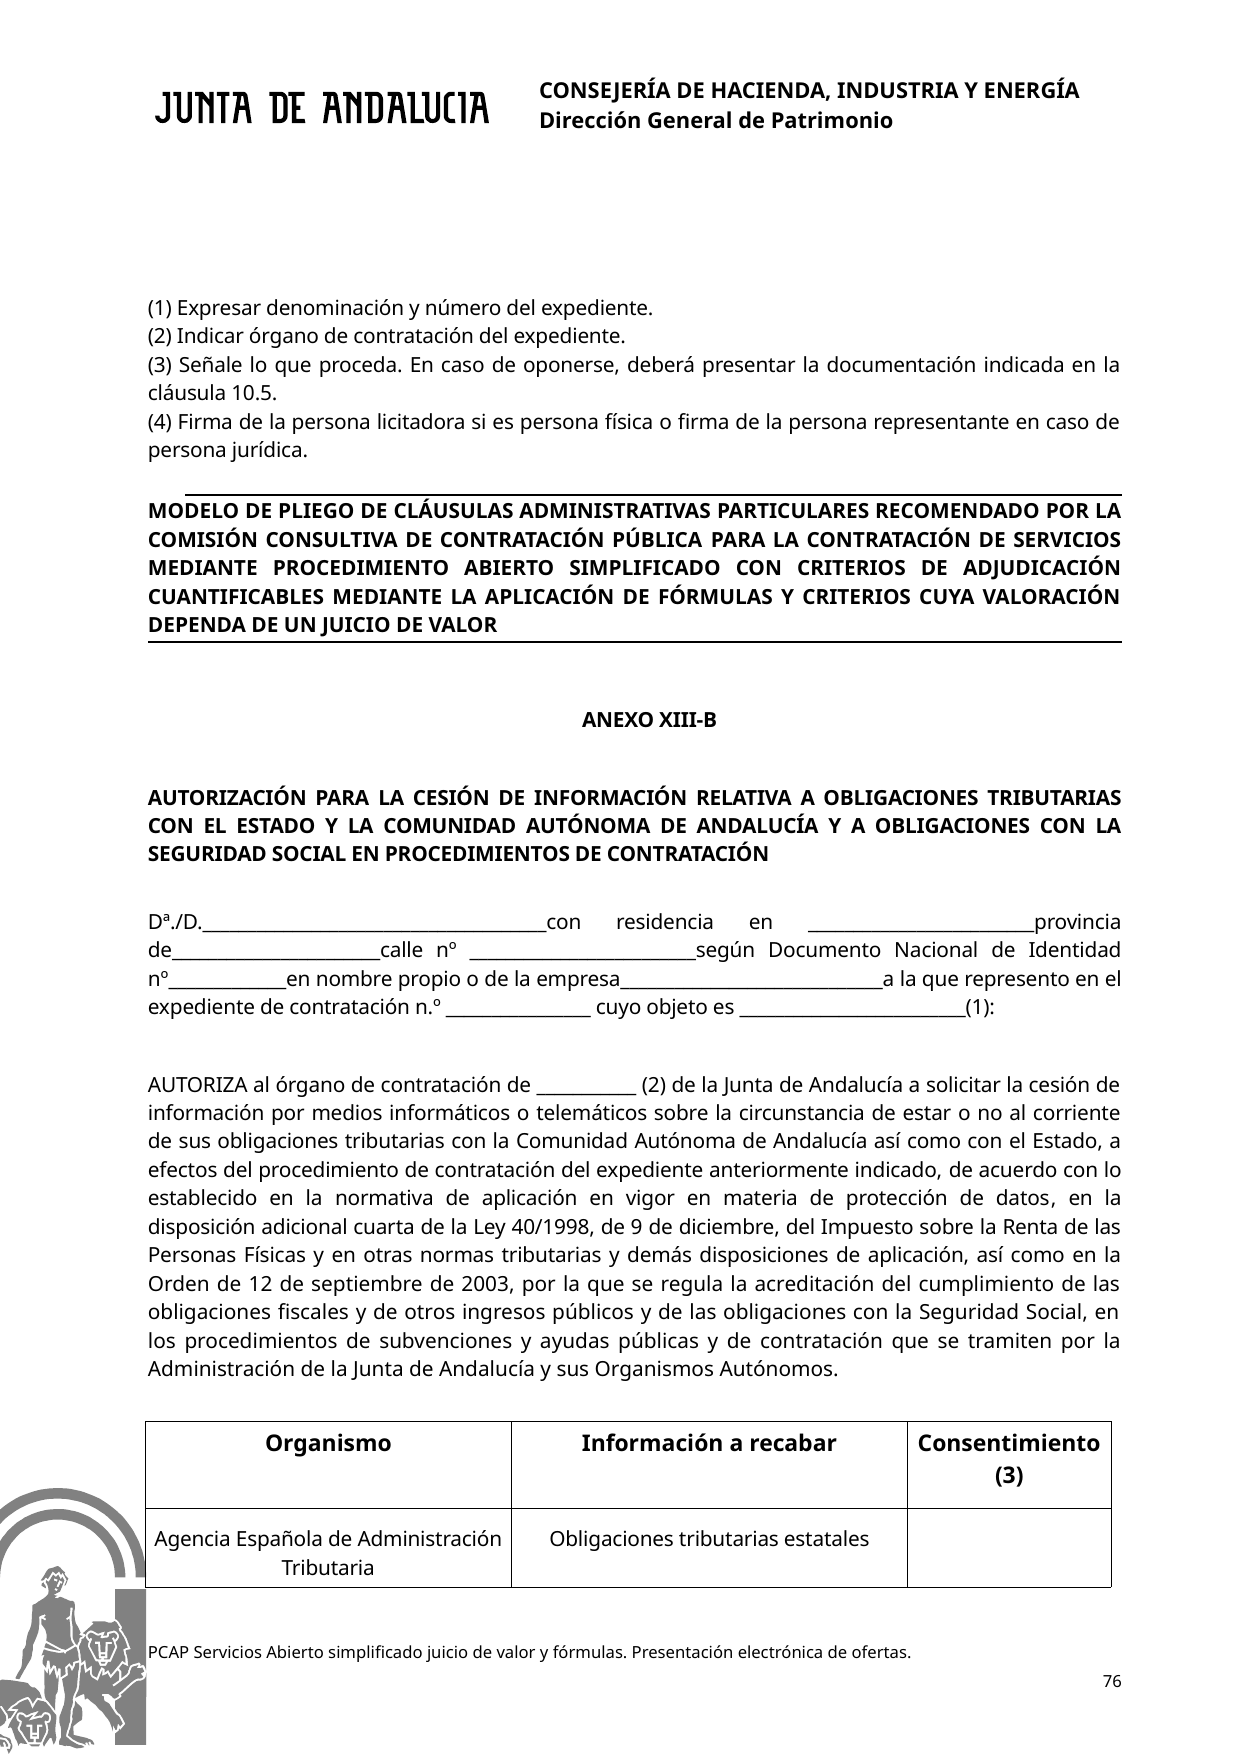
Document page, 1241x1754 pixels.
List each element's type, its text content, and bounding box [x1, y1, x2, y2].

text (3) Señale lo que proceda. En caso de oponerse, deberá presentar la documentación indicada en la cláusula 10.5. [148, 350, 1122, 407]
text MODELO DE PLIEGO DE CLÁUSULAS ADMINISTRATIVAS PARTICULARES RECOMENDADO POR LA COMISIÓN CONSULTIVA DE CONTRATACIÓN PÚBLICA PARA LA CONTRATACIÓN DE SERVICIOS MEDIANTE PROCEDIMIENTO ABIERTO SIMPLIFICADO CON CRITERIOS DE ADJUDICACIÓN CUANTIFICABLES MEDIANTE LA APLICACIÓN DE FÓRMULAS Y CRITERIOS CUYA VALORACIÓN DEPENDA DE UN JUICIO DE VALOR [148, 496, 1122, 641]
text (1) Expresar denominación y número del expediente. [148, 293, 1122, 322]
text AUTORIZACIÓN PARA LA CESIÓN DE INFORMACIÓN RELATIVA A OBLIGACIONES TRIBUTARIAS CON EL ESTADO Y LA COMUNIDAD AUTÓNOMA DE ANDALUCÍA Y A OBLIGACIONES CON LA SEGURIDAD SOCIAL EN PROCEDIMIENTOS DE CONTRATACIÓN [148, 783, 1122, 868]
text (4) Firma de la persona licitadora si es persona física o firma de la persona representante en caso de persona jurídica. [148, 407, 1122, 464]
table_cell Obligaciones tributarias estatales [512, 1509, 907, 1587]
text Dª./D.______________________________________con residencia en _________________________provincia de_______________________calle nº _________________________según Documento Nacional de Identidad nº_____________en nombre propio o de la empresa_____________________________a la que represento en el expediente de contratación n.º ________________ cuyo objeto es _________________________(1): [148, 907, 1122, 1021]
text AUTORIZA al órgano de contratación de ___________ (2) de la Junta de Andalucía a solicitar la cesión de información por medios informáticos o telemáticos sobre la circunstancia de estar o no al corriente de sus obligaciones tributarias con la Comunidad Autónoma de Andalucía así como con el Estado, a efectos del procedimiento de contratación del expediente anteriormente indicado, de acuerdo con lo establecido en la normativa de aplicación en vigor en materia de protección de datos, en la disposición adicional cuarta de la Ley 40/1998, de 9 de diciembre, del Impuesto sobre la Renta de las Personas Físicas y en otras normas tributarias y demás disposiciones de aplicación, así como en la Orden de 12 de septiembre de 2003, por la que se regula la acreditación del cumplimiento de las obligaciones fiscales y de otros ingresos públicos y de las obligaciones con la Seguridad Social, en los procedimientos de subvenciones y ayudas públicas y de contratación que se tramiten por la Administración de la Junta de Andalucía y sus Organismos Autónomos. [148, 1070, 1122, 1383]
table_header Consentimiento (3) [908, 1422, 1111, 1508]
table_cell [908, 1509, 1111, 1587]
table_header Información a recabar [512, 1422, 907, 1508]
table_cell Agencia Española de Administración Tributaria [151, 1509, 511, 1587]
text (2) Indicar órgano de contratación del expediente. [148, 322, 1122, 350]
table_header Organismo [146, 1422, 511, 1508]
text ANEXO XIII-B [177, 705, 1122, 733]
